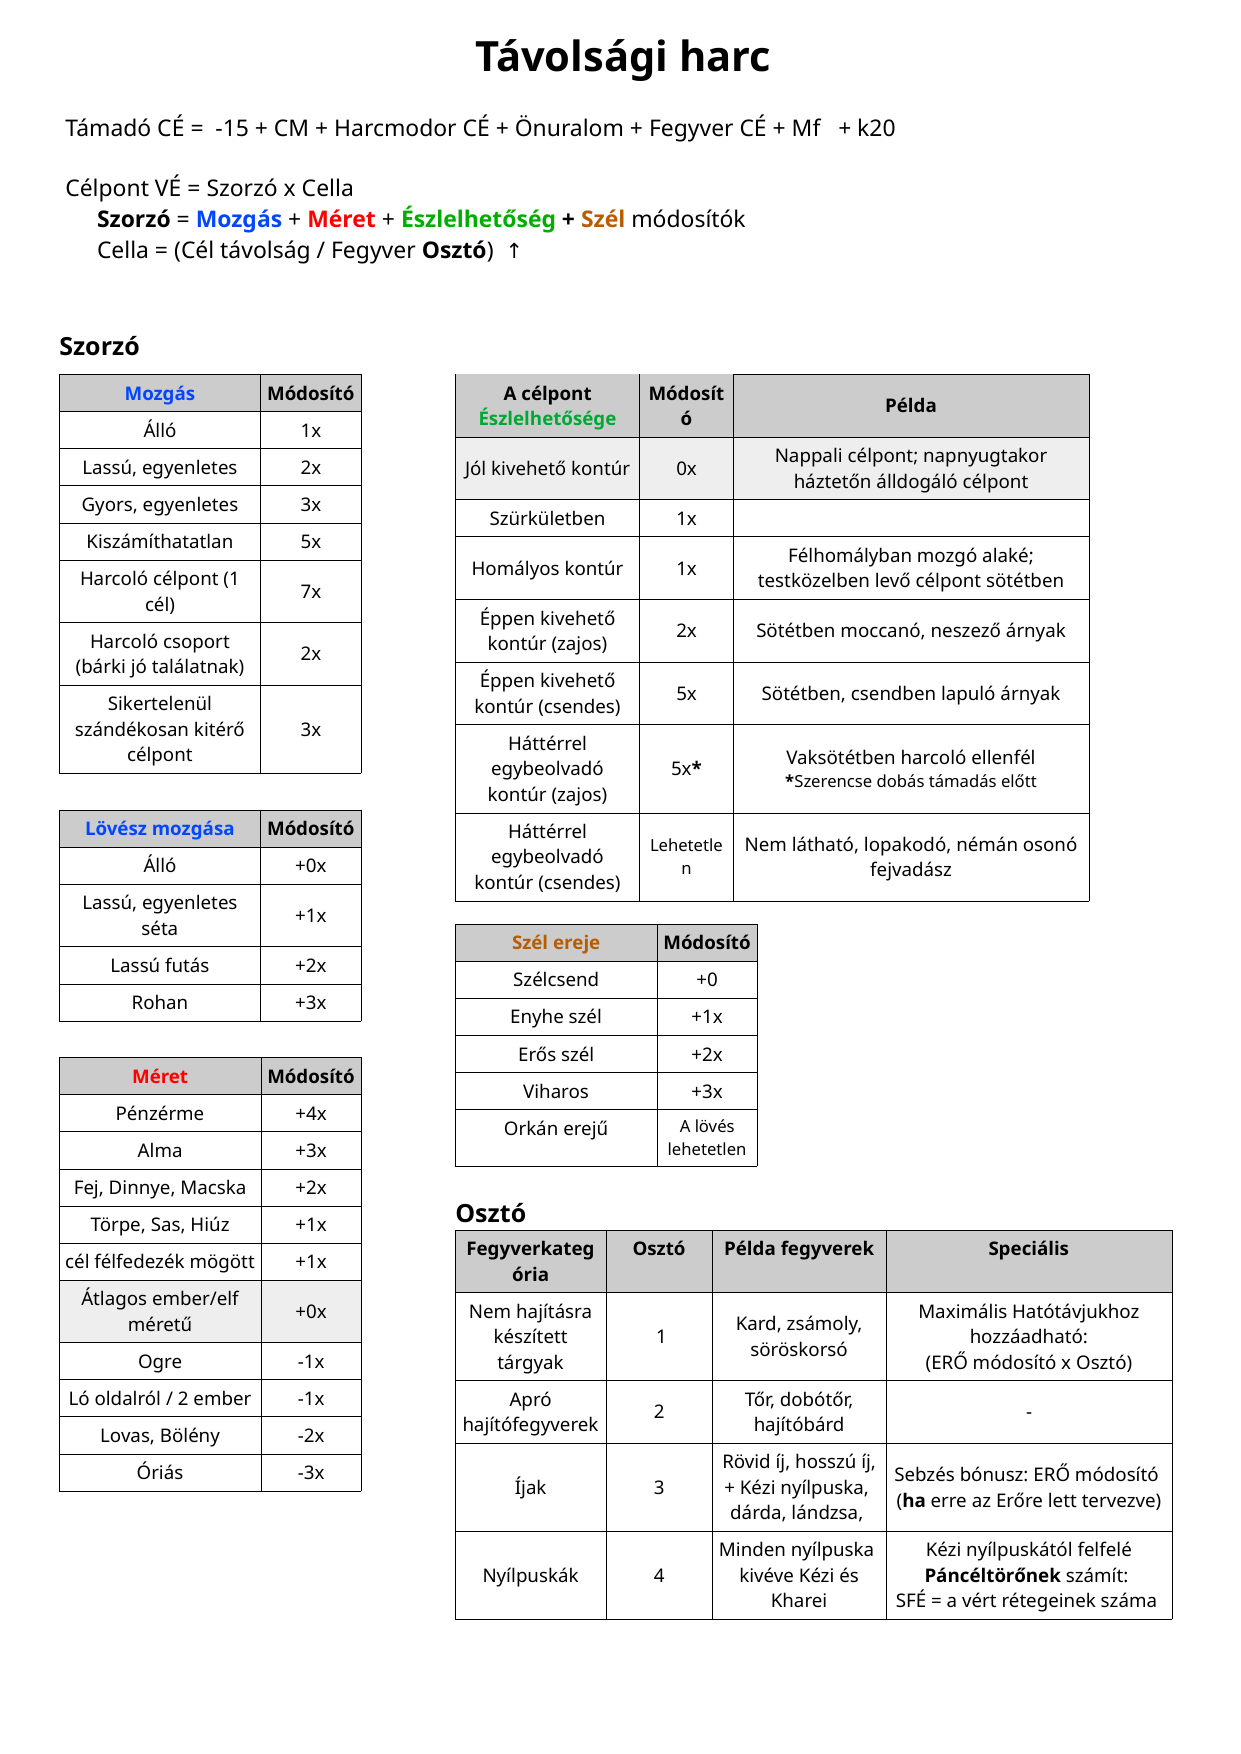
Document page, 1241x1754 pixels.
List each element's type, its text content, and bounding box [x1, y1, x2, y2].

table_cell 5x [261, 524, 361, 559]
table_cell Lassú, egyenletes séta [60, 885, 260, 946]
table_cell +1x [261, 885, 361, 946]
table_header Módosító [261, 811, 361, 847]
table_cell Sötétben, csendben lapuló árnyak [734, 663, 1089, 724]
table_cell +3x [262, 1132, 361, 1168]
table_cell Homályos kontúr [456, 537, 639, 599]
table_cell +2x [658, 1036, 757, 1072]
table_header Módosító [658, 925, 757, 961]
table_cell +0x [262, 1281, 361, 1342]
table_cell Rohan [60, 985, 260, 1021]
table_header Osztó [607, 1231, 712, 1292]
subtitle Szorzó [59, 328, 1181, 362]
table_cell Törpe, Sas, Hiúz [60, 1207, 261, 1243]
table_cell 3x [261, 486, 361, 522]
table_cell Vaksötétben harcoló ellenfél *Szerencse dobás támadás előtt [734, 725, 1089, 812]
table_cell +3x [261, 985, 361, 1021]
table_cell 4 [607, 1532, 712, 1619]
table_cell Íjak [456, 1444, 606, 1531]
table_cell +0 [658, 962, 757, 998]
table_cell Lehetetlen [640, 814, 733, 901]
table_cell Nyílpuskák [456, 1532, 606, 1619]
table_cell +4x [262, 1095, 361, 1131]
table_cell +1x [262, 1244, 361, 1280]
table_header Módosító [262, 1058, 361, 1094]
text Támadó CÉ = -15 + CM + Harcmodor CÉ + Önuralom + Fegyver CÉ + Mf + k20 [65, 112, 1181, 143]
table_cell -1x [262, 1380, 361, 1416]
table_cell Lassú futás [60, 947, 260, 983]
table_cell Rövid íj, hosszú íj, + Kézi nyílpuska, dárda, lándzsa, [713, 1444, 886, 1531]
table_header Fegyverkategória [456, 1231, 606, 1292]
table_cell Nem hajításra készített tárgyak [456, 1293, 606, 1380]
table_cell Lassú, egyenletes [60, 449, 260, 485]
table_cell 7x [261, 561, 361, 622]
table_cell Félhomályban mozgó alaké; testközelben levő célpont sötétben [734, 537, 1089, 599]
table_cell Nem látható, lopakodó, némán osonó fejvadász [734, 814, 1089, 901]
list Szorzó = Mozgás + Méret + Észlelhetőség + Szél módosítók [59, 203, 1181, 234]
table_cell +0x [261, 848, 361, 884]
table_cell 2x [261, 623, 361, 685]
table_cell +3x [658, 1073, 757, 1109]
table_cell [734, 500, 1089, 536]
table_cell +1x [658, 999, 757, 1035]
table_header Mozgás [60, 375, 260, 411]
table_cell Kard, zsámoly, söröskorsó [713, 1293, 886, 1380]
table_cell Átlagos ember/elf méretű [60, 1281, 261, 1342]
text Célpont VÉ = Szorzó x Cella [65, 172, 1181, 203]
table_cell Álló [60, 848, 260, 884]
text Osztó [455, 1195, 1181, 1229]
text Távolsági harc [65, 27, 1181, 84]
table_cell Lovas, Bölény [60, 1417, 261, 1453]
table_cell Ogre [60, 1343, 261, 1379]
table_cell Szélcsend [456, 962, 657, 998]
table_cell Orkán erejű [456, 1110, 657, 1166]
table_cell Szürkületben [456, 500, 639, 536]
table_cell -1x [262, 1343, 361, 1379]
table_cell Enyhe szél [456, 999, 657, 1035]
table_cell Éppen kivehető kontúr (csendes) [456, 663, 639, 724]
table_cell Jól kivehető kontúr [456, 438, 639, 499]
table_cell Erős szél [456, 1036, 657, 1072]
table_header Példa fegyverek [713, 1231, 886, 1292]
table_cell 3x [261, 686, 361, 773]
table_cell +2x [261, 947, 361, 983]
table_cell Sebzés bónusz: ERŐ módosító (ha erre az Erőre lett tervezve) [887, 1444, 1172, 1531]
table_cell 2x [640, 600, 733, 662]
table_cell -2x [262, 1417, 361, 1453]
table_header Méret [60, 1058, 261, 1094]
list Cella = (Cél távolság / Fegyver Osztó) ↑ [59, 234, 1181, 265]
table_header Példa [734, 375, 1089, 437]
table_header Módosító [640, 374, 733, 437]
table_header Lövész mozgása [60, 811, 260, 847]
table_cell 2 [607, 1381, 712, 1443]
table_cell 1x [640, 500, 733, 536]
table_cell Háttérrel egybeolvadó kontúr (zajos) [456, 725, 639, 812]
table_cell A lövés lehetetlen [658, 1110, 757, 1166]
table_cell cél félfedezék mögött [60, 1244, 261, 1280]
table_header Szél ereje [456, 925, 657, 961]
table_cell Alma [60, 1132, 261, 1168]
table_cell Sikertelenül szándékosan kitérő célpont [60, 686, 260, 773]
table_cell Harcoló célpont (1 cél) [60, 561, 260, 622]
table_cell Éppen kivehető kontúr (zajos) [456, 600, 639, 662]
table_cell - [887, 1381, 1172, 1443]
table_cell Álló [60, 412, 260, 448]
table_cell Minden nyílpuska kivéve Kézi és Kharei [713, 1532, 886, 1619]
table_cell Pénzérme [60, 1095, 261, 1131]
table_cell Apró hajítófegyverek [456, 1381, 606, 1443]
table_cell +1x [262, 1207, 361, 1243]
table_cell +2x [262, 1170, 361, 1206]
table_cell 3 [607, 1444, 712, 1531]
table_cell Kézi nyílpuskától felfelé Páncéltörőnek számít: SFÉ = a vért rétegeinek száma [887, 1532, 1172, 1619]
table_cell -3x [262, 1455, 361, 1491]
table_cell Maximális Hatótávjukhoz hozzáadható: (ERŐ módosító x Osztó) [887, 1293, 1172, 1380]
table_cell 0x [640, 438, 733, 499]
table_cell Tőr, dobótőr, hajítóbárd [713, 1381, 886, 1443]
table_header Speciális [887, 1231, 1172, 1292]
table_cell Háttérrel egybeolvadó kontúr (csendes) [456, 814, 639, 901]
table_cell 5x [640, 663, 733, 724]
table_cell 1x [261, 412, 361, 448]
table_cell Ló oldalról / 2 ember [60, 1380, 261, 1416]
table_cell 1x [640, 537, 733, 599]
table_cell Kiszámíthatatlan [60, 524, 260, 559]
table_cell Sötétben moccanó, neszező árnyak [734, 600, 1089, 662]
table_cell Harcoló csoport (bárki jó találatnak) [60, 623, 260, 685]
table_cell 1 [607, 1293, 712, 1380]
table_cell Óriás [60, 1455, 261, 1491]
table_cell Nappali célpont; napnyugtakor háztetőn álldogáló célpont [734, 438, 1089, 499]
table_header Módosító [261, 375, 361, 411]
table_cell Viharos [456, 1073, 657, 1109]
table_cell 2x [261, 449, 361, 485]
table_header A célpont Észlelhetősége [456, 374, 639, 437]
table_cell Gyors, egyenletes [60, 486, 260, 522]
table_cell 5x* [640, 725, 733, 812]
table_cell Fej, Dinnye, Macska [60, 1170, 261, 1206]
